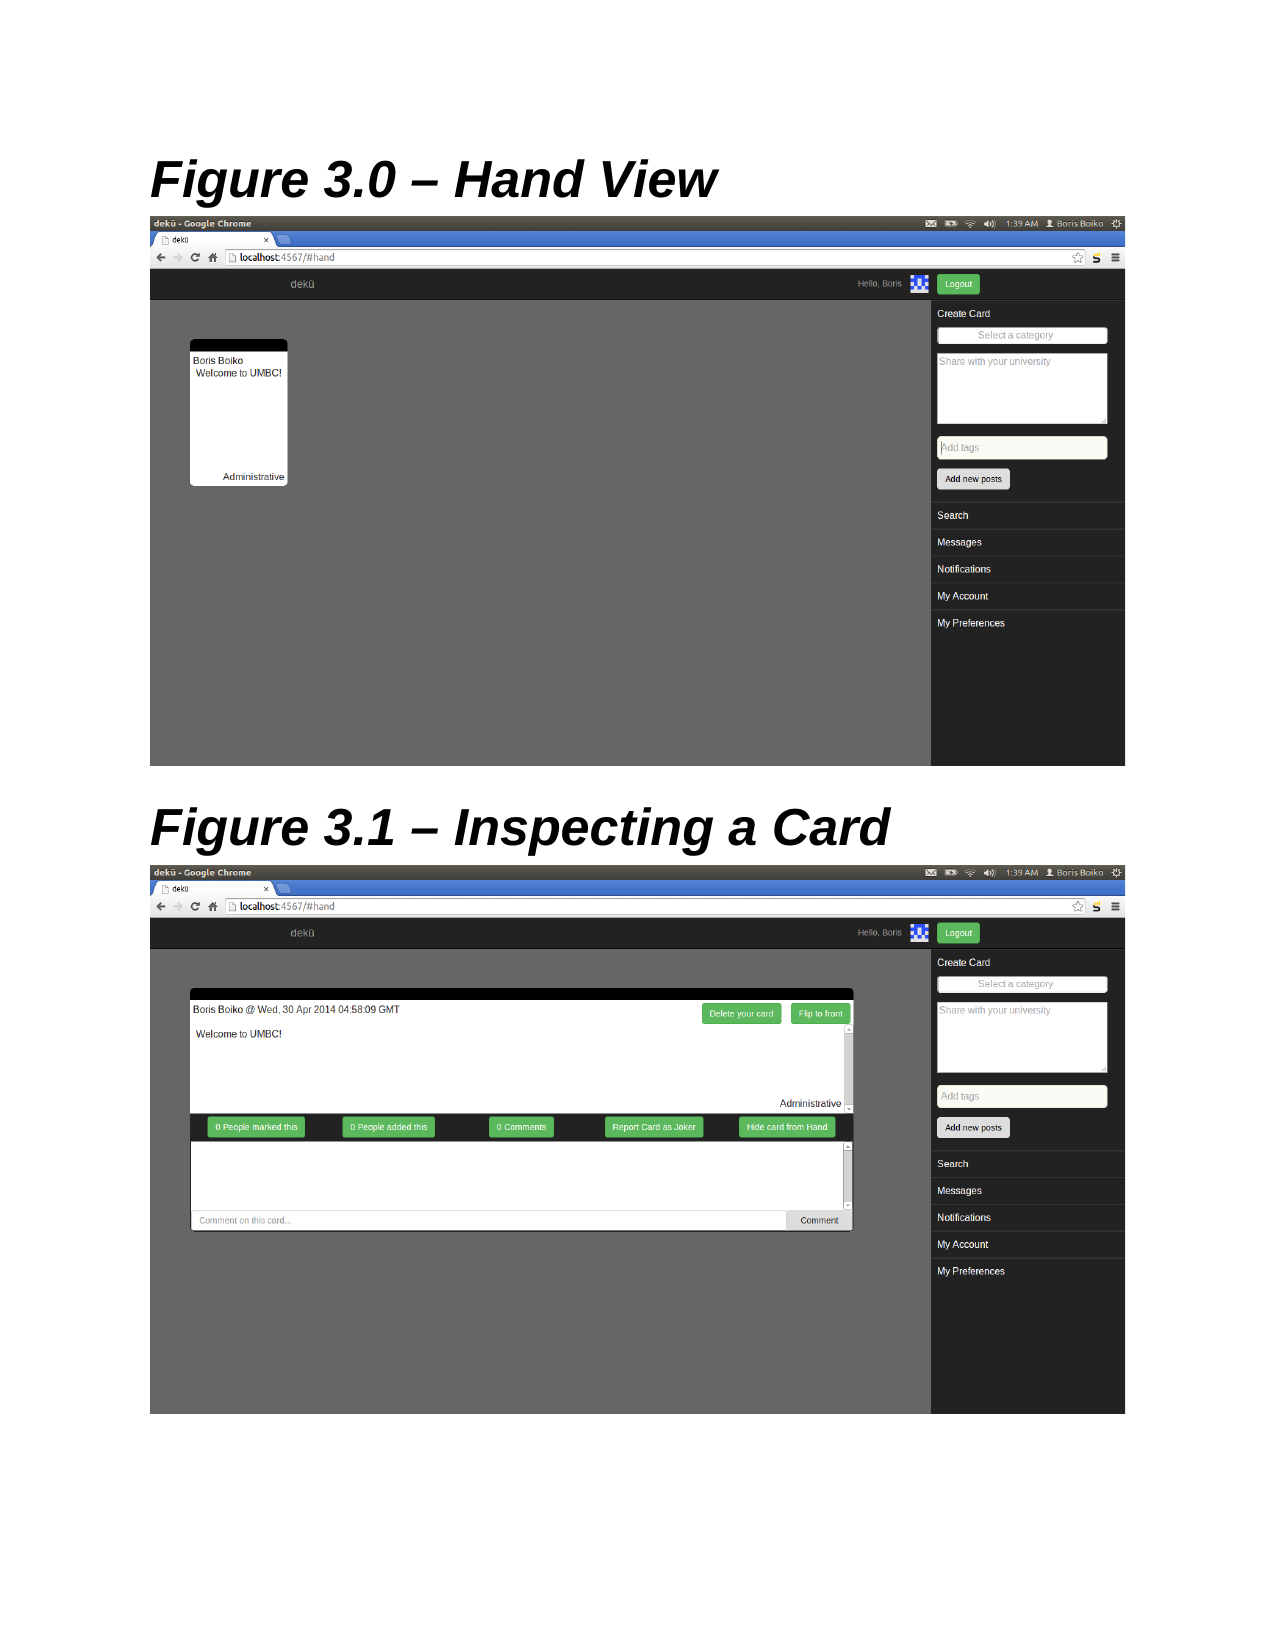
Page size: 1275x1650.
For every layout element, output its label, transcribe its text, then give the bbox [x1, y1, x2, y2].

text Figure 3.1 – Inspecting a Card [150, 798, 1125, 857]
picture [150, 865, 1125, 1414]
text Figure 3.0 – Hand View [150, 150, 1125, 208]
picture [150, 216, 1125, 766]
